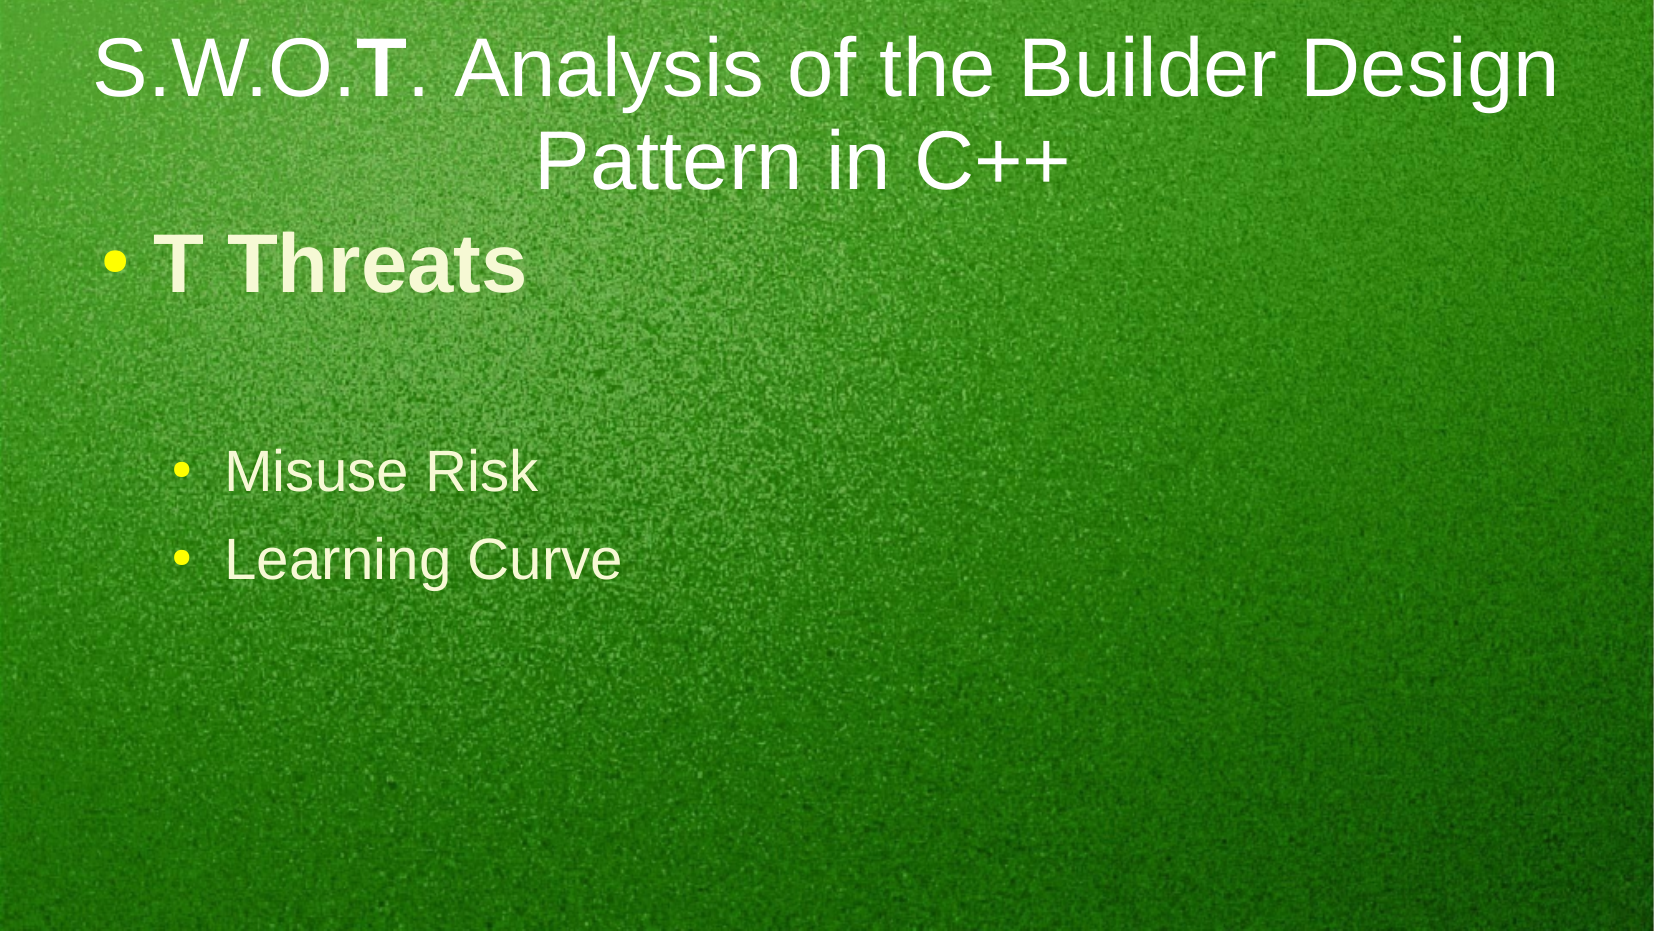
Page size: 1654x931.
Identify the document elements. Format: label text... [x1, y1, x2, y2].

list T Threats Misuse Risk Learning Curve [82, 217, 1571, 758]
picture [0, 0, 1654, 931]
title S.W.O.T. Analysis of the Builder Design Pattern in C++ [82, 21, 1571, 208]
